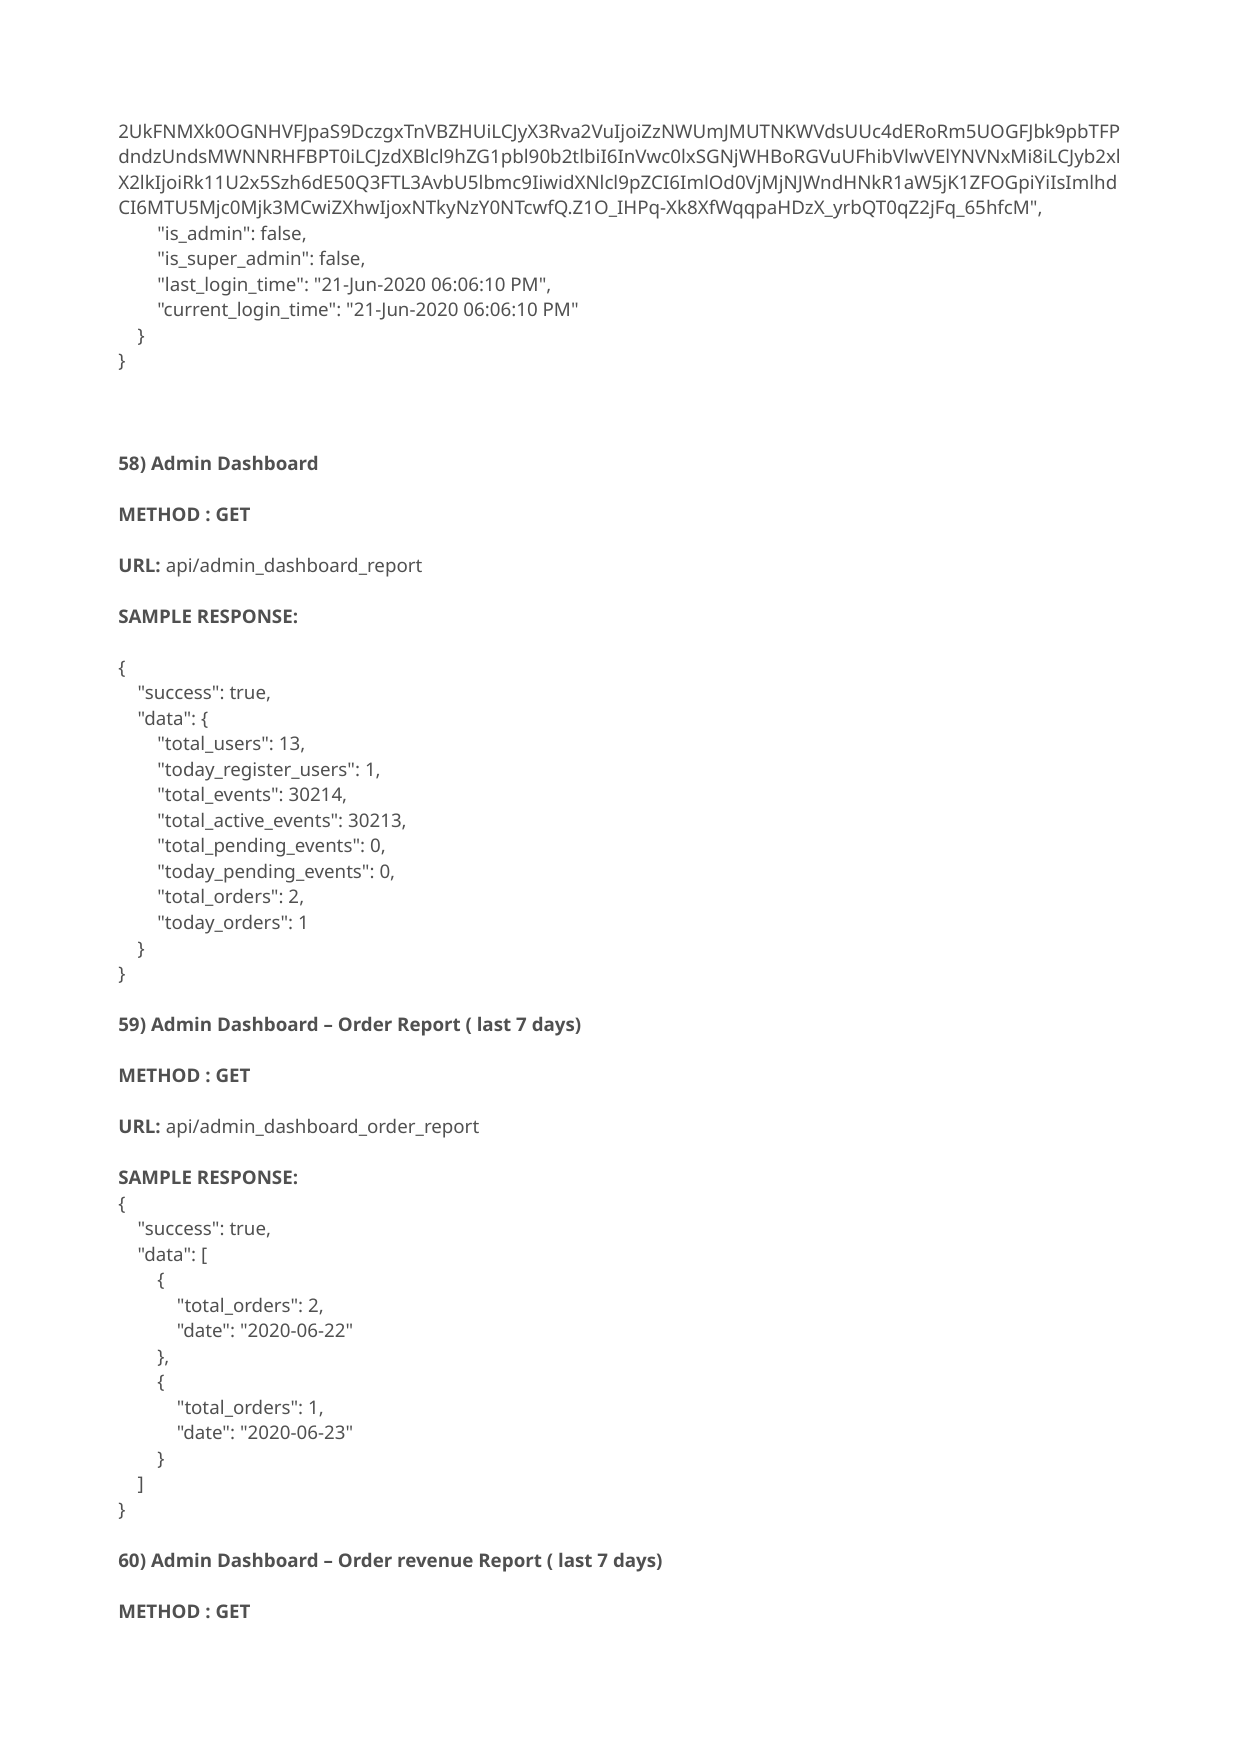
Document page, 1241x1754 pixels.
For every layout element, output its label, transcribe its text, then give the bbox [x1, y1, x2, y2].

text } [118, 322, 1122, 348]
text "total_orders": 2, [118, 884, 1122, 909]
text { [118, 1267, 1122, 1292]
text "today_register_users": 1, [118, 756, 1122, 782]
text 60) Admin Dashboard – Order revenue Report ( last 7 days) [118, 1547, 1122, 1573]
text SAMPLE RESPONSE: [118, 1164, 1122, 1190]
text 59) Admin Dashboard – Order Report ( last 7 days) [118, 1011, 1122, 1037]
text } [118, 935, 1122, 960]
text "total_users": 13, [118, 731, 1122, 756]
text METHOD : GET [118, 1598, 1122, 1624]
text }, [118, 1343, 1122, 1369]
text "current_login_time": "21-Jun-2020 06:06:10 PM" [118, 297, 1122, 322]
text } [118, 960, 1122, 986]
text "total_pending_events": 0, [118, 833, 1122, 858]
text URL: api/admin_dashboard_report [118, 552, 1122, 577]
text "is_admin": false, [118, 220, 1122, 246]
text SAMPLE RESPONSE: [118, 603, 1122, 628]
text METHOD : GET [118, 1062, 1122, 1088]
text "total_orders": 1, [118, 1394, 1122, 1420]
text "is_super_admin": false, [118, 246, 1122, 271]
text 58) Admin Dashboard [118, 450, 1122, 475]
text "success": true, [118, 1216, 1122, 1241]
text "total_active_events": 30213, [118, 807, 1122, 833]
text "data": { [118, 705, 1122, 731]
text } [118, 348, 1122, 373]
text URL: api/admin_dashboard_order_report [118, 1113, 1122, 1139]
text "last_login_time": "21-Jun-2020 06:06:10 PM", [118, 271, 1122, 297]
text METHOD : GET [118, 501, 1122, 526]
text "date": "2020-06-23" [118, 1420, 1122, 1445]
text "today_pending_events": 0, [118, 858, 1122, 884]
text { [118, 1190, 1122, 1216]
text "success": true, [118, 679, 1122, 705]
text "total_orders": 2, [118, 1292, 1122, 1318]
text "data": [ [118, 1241, 1122, 1267]
text "today_orders": 1 [118, 909, 1122, 935]
text "date": "2020-06-22" [118, 1318, 1122, 1343]
text } [118, 1445, 1122, 1471]
text "total_events": 30214, [118, 782, 1122, 807]
text } [118, 1496, 1122, 1522]
text 2UkFNMXk0OGNHVFJpaS9DczgxTnVBZHUiLCJyX3Rva2VuIjoiZzNWUmJMUTNKWVdsUUc4dERoRm5UOGFJbk9pbTFPdndzUndsMWNNRHFBPT0iLCJzdXBlcl9hZG1pbl90b2tlbiI6InVwc0lxSGNjWHBoRGVuUFhibVlwVElYNVNxMi8iLCJyb2xlX2lkIjoiRk11U2x5Szh6dE50Q3FTL3AvbU5lbmc9IiwidXNlcl9pZCI6ImlOd0VjMjNJWndHNkR1aW5jK1ZFOGpiYiIsImlhdCI6MTU5Mjc0Mjk3MCwiZXhwIjoxNTkyNzY0NTcwfQ.Z1O_IHPq-Xk8XfWqqpaHDzX_yrbQT0qZ2jFq_65hfcM", [118, 118, 1122, 220]
text { [118, 654, 1122, 679]
text ] [118, 1471, 1122, 1496]
text { [118, 1369, 1122, 1394]
